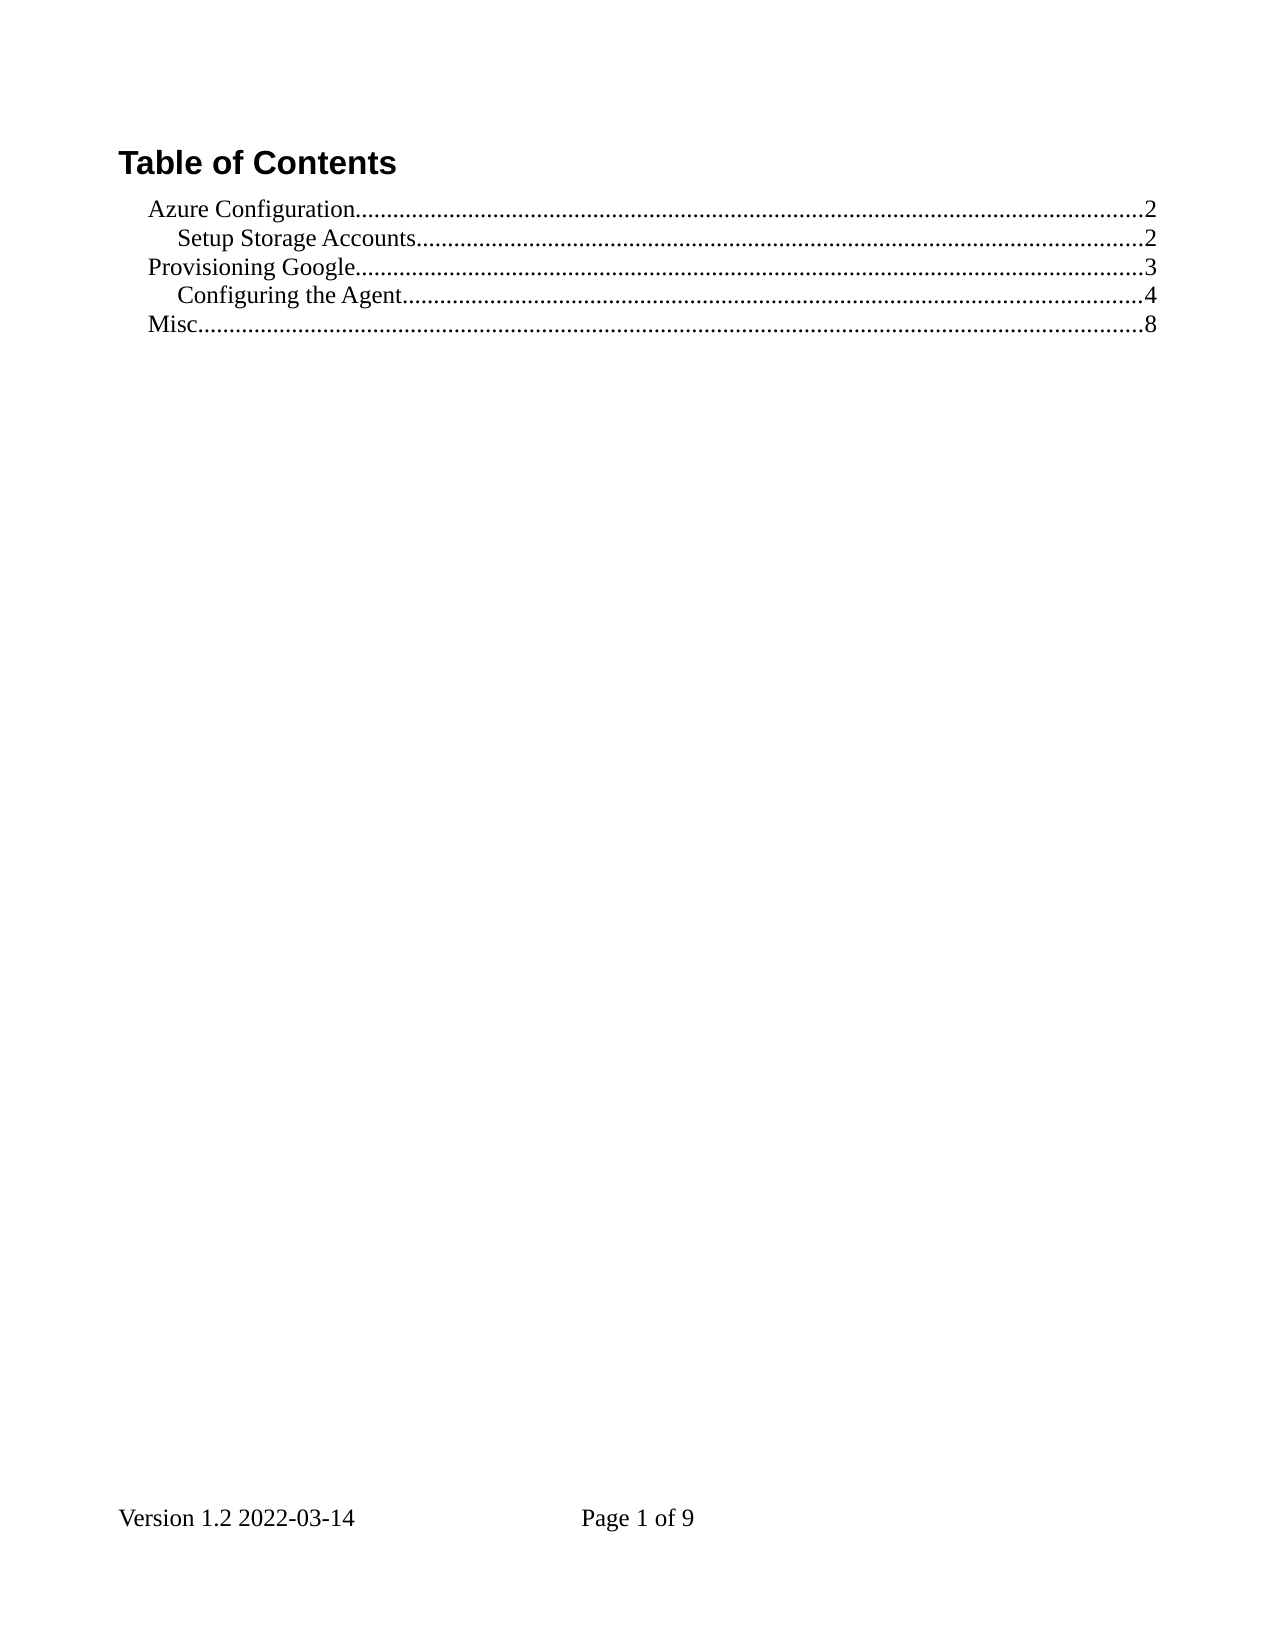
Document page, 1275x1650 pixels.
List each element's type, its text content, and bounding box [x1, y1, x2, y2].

text Configuring the Agent 4 [177, 280, 1157, 309]
subtitle Table of Contents [118, 143, 1157, 182]
text Azure Configuration 2 [148, 194, 1157, 223]
text Misc 8 [148, 309, 1157, 338]
text Provisioning Google 3 [148, 252, 1157, 280]
text Setup Storage Accounts 2 [177, 223, 1157, 252]
